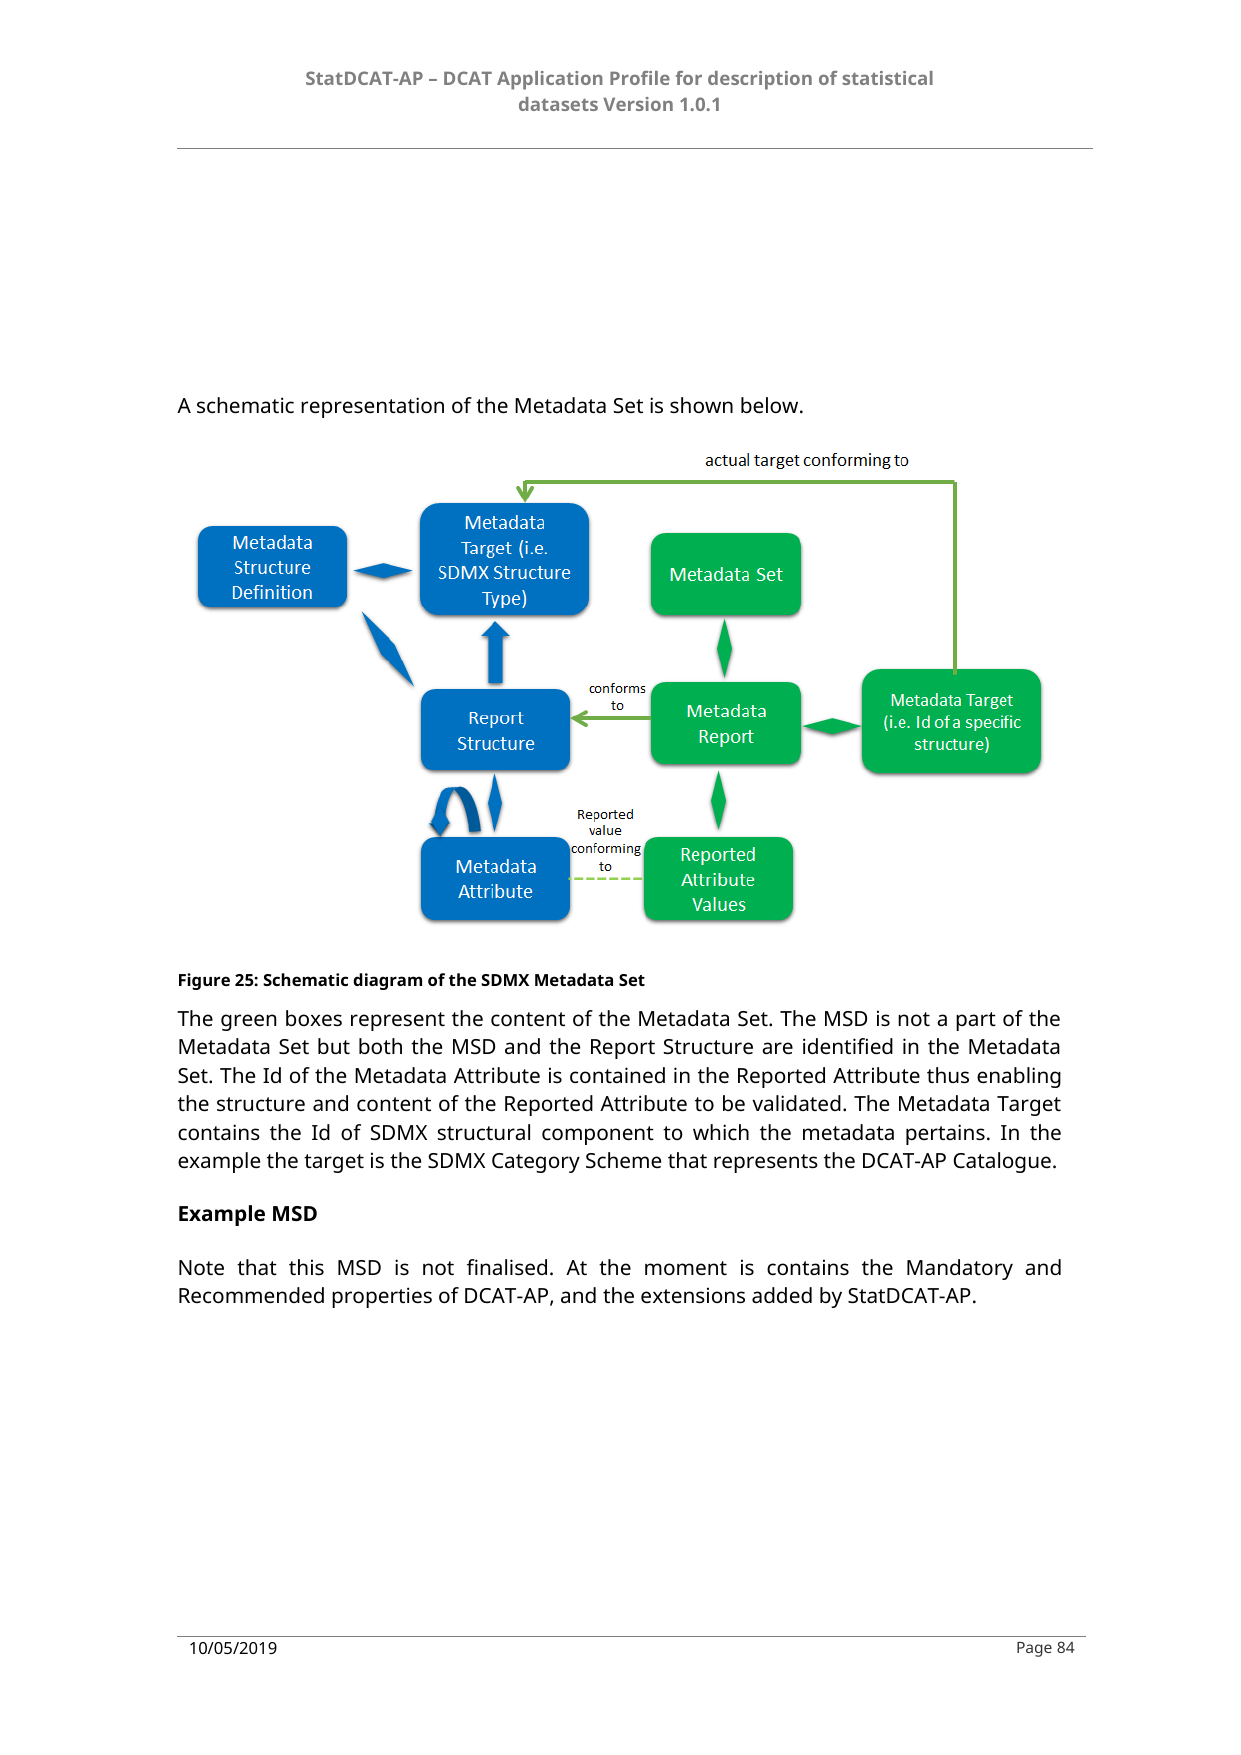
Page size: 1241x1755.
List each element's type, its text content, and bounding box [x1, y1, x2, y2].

text A schematic representation of the Metadata Set is shown below. [177, 391, 1063, 420]
text Example MSD [177, 1199, 1063, 1228]
text Figure 25: Schematic diagram of the SDMX Metadata Set [177, 969, 1063, 991]
text The green boxes represent the content of the Metadata Set. The MSD is not a part of the Metadata Set but both the MSD and the Report Structure are identified in the Metadata Set. The Id of the Metadata Attribute is contained in the Reported Attribute thus enabling the structure and content of the Reported Attribute to be validated. The Metadata Target contains the Id of SDMX structural component to which the metadata pertains. In the example the target is the SDMX Category Scheme that represents the DCAT-AP Catalogue. [177, 1004, 1063, 1174]
text Note that this MSD is not finalised. At the moment is contains the Mandatory and Recommended properties of DCAT-AP, and the extensions added by StatDCAT-AP. [177, 1253, 1063, 1310]
